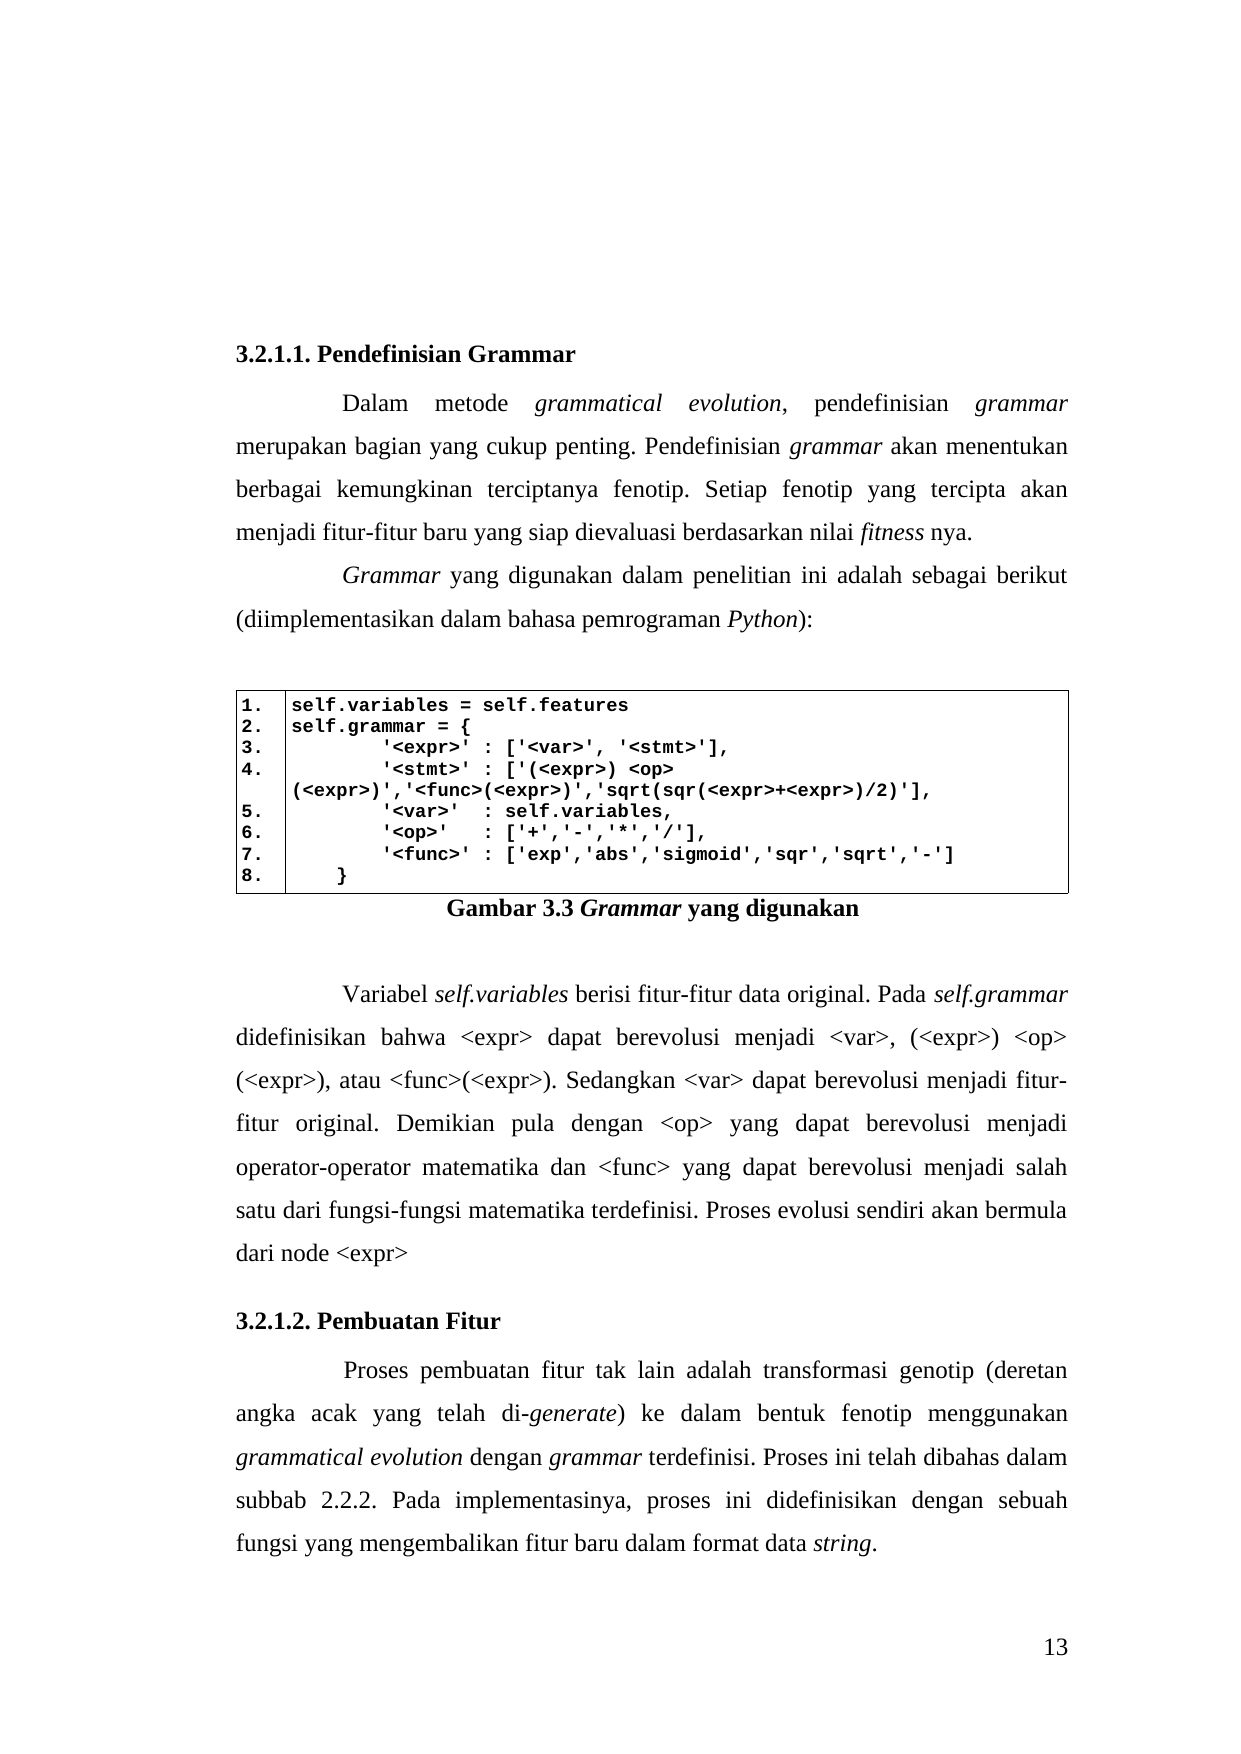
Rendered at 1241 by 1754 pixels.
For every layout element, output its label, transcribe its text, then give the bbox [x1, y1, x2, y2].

subtitle Pembuatan Fitur [236, 1306, 1068, 1335]
text Dalam metode grammatical evolution, pendefinisian grammar merupakan bagian yang cukup penting. Pendefinisian grammar akan menentukan berbagai kemungkinan terciptanya fenotip. Setiap fenotip yang tercipta akan menjadi fitur-fitur baru yang siap dievaluasi berdasarkan nilai fitness nya. [236, 388, 1068, 546]
text Gambar 3.3 Grammar yang digunakan [236, 894, 1068, 922]
text Grammar yang digunakan dalam penelitian ini adalah sebagai berikut (diimplementasikan dalam bahasa pemrograman Python): [236, 561, 1068, 632]
table_header 1. 2. 3. 4. 5. 6. 7. 8. [237, 691, 285, 893]
text Variabel self.variables berisi fitur-fitur data original. Pada self.grammar didefinisikan bahwa <expr> dapat berevolusi menjadi <var>, (<expr>) <op> (<expr>), atau <func>(<expr>). Sedangkan <var> dapat berevolusi menjadi fitur-fitur original. Demikian pula dengan <op> yang dapat berevolusi menjadi operator-operator matematika dan <func> yang dapat berevolusi menjadi salah satu dari fungsi-fungsi matematika terdefinisi. Proses evolusi sendiri akan bermula dari node <expr> [236, 979, 1068, 1267]
subtitle Pendefinisian Grammar [236, 339, 1068, 367]
table_header self.variables = self.features self.grammar = { '<expr>' : ['<var>', '<stmt>'], '<stmt>' : ['(<expr>) <op> (<expr>)','<func>(<expr>)','sqrt(sqr(<expr>+<expr>)/2)'], '<var>' : self.variables, '<op>' : ['+','-','*','/'], '<func>' : ['exp','abs','sigmoid','sqr','sqrt','-'] } [286, 691, 1068, 893]
text Proses pembuatan fitur tak lain adalah transformasi genotip (deretan angka acak yang telah di-generate) ke dalam bentuk fenotip menggunakan grammatical evolution dengan grammar terdefinisi. Proses ini telah dibahas dalam subbab 2.2.2. Pada implementasinya, proses ini didefinisikan dengan sebuah fungsi yang mengembalikan fitur baru dalam format data string. [236, 1355, 1068, 1557]
